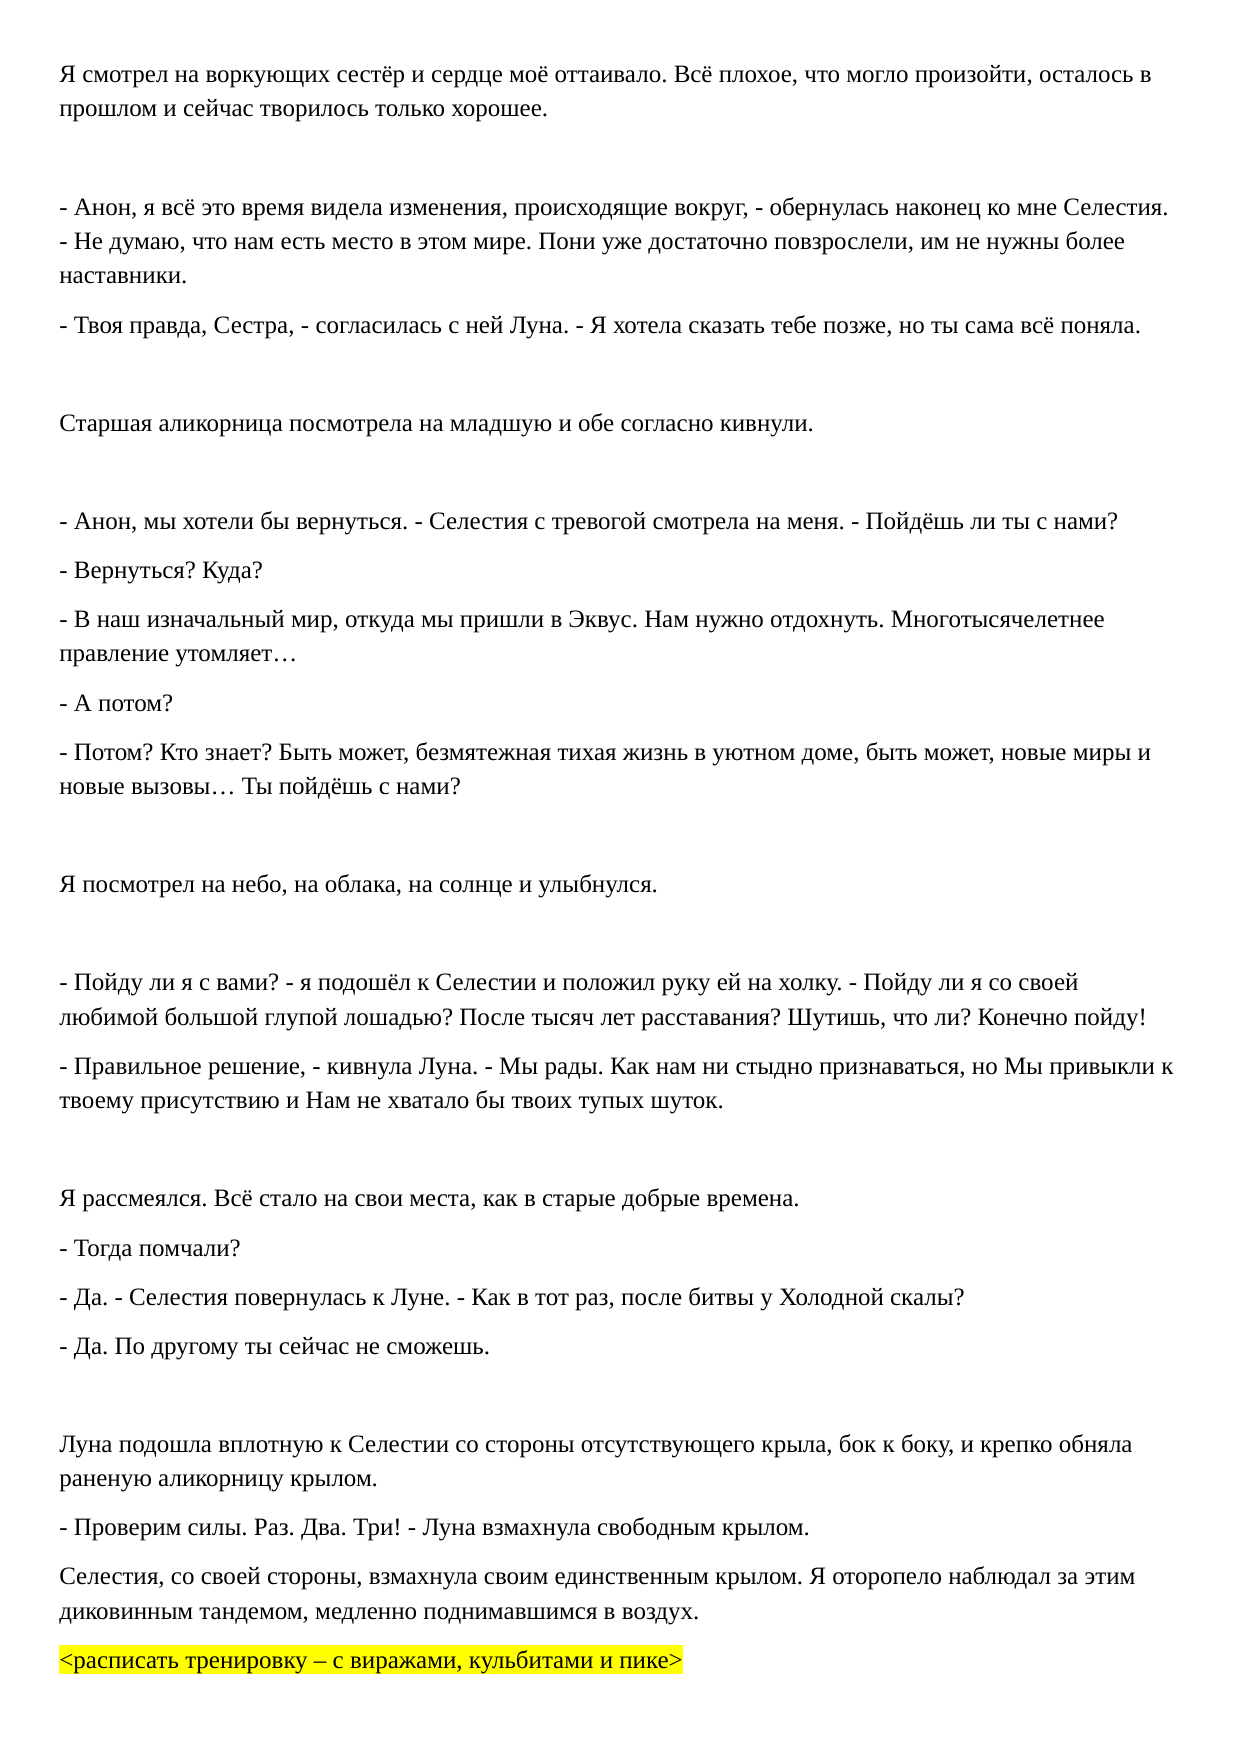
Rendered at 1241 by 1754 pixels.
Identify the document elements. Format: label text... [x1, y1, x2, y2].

text - Проверим силы. Раз. Два. Три! - Луна взмахнула свободным крылом. [59, 1512, 1181, 1541]
text - Твоя правда, Сестра, - согласилась с ней Луна. - Я хотела сказать тебе позже, но ты сама всё поняла. [59, 310, 1181, 338]
text - В наш изначальный мир, откуда мы пришли в Эквус. Нам нужно отдохнуть. Многотысячелетнее правление утомляет… [59, 604, 1181, 667]
text Я смотрел на воркующих сестёр и сердце моё оттаивало. Всё плохое, что могло произойти, осталось в прошлом и сейчас творилось только хорошее. [59, 59, 1181, 122]
text - Правильное решение, - кивнула Луна. - Мы рады. Как нам ни стыдно признаваться, но Мы привыкли к твоему присутствию и Нам не хватало бы твоих тупых шуток. [59, 1051, 1181, 1114]
text - Потом? Кто знает? Быть может, безмятежная тихая жизнь в уютном доме, быть может, новые миры и новые вызовы… Ты пойдёшь с нами? [59, 737, 1181, 800]
text - Да. По другому ты сейчас не сможешь. [59, 1331, 1181, 1359]
text Я рассмеялся. Всё стало на свои места, как в старые добрые времена. [59, 1183, 1181, 1212]
text Луна подошла вплотную к Селестии со стороны отсутствующего крыла, бок к боку, и крепко обняла раненую аликорницу крылом. [59, 1429, 1181, 1492]
text - Анон, мы хотели бы вернуться. - Селестия с тревогой смотрела на меня. - Пойдёшь ли ты с нами? [59, 506, 1181, 535]
text - Вернуться? Куда? [59, 555, 1181, 584]
text - Пойду ли я с вами? - я подошёл к Селестии и положил руку ей на холку. - Пойду ли я со своей любимой большой глупой лошадью? После тысяч лет расставания? Шутишь, что ли? Конечно пойду! [59, 967, 1181, 1031]
text - Да. - Селестия повернулась к Луне. - Как в тот раз, после битвы у Холодной скалы? [59, 1282, 1181, 1310]
text - А потом? [59, 688, 1181, 716]
text <расписать тренировку – с виражами, кульбитами и пике> [59, 1645, 1181, 1674]
text - Анон, я всё это время видела изменения, происходящие вокруг, - обернулась наконец ко мне Селестия. - Не думаю, что нам есть место в этом мире. Пони уже достаточно повзрослели, им не нужны более наставники. [59, 192, 1181, 289]
text - Тогда помчали? [59, 1233, 1181, 1261]
text Старшая аликорница посмотрела на младшую и обе согласно кивнули. [59, 408, 1181, 437]
text Селестия, со своей стороны, взмахнула своим единственным крылом. Я оторопело наблюдал за этим диковинным тандемом, медленно поднимавшимся в воздух. [59, 1561, 1181, 1625]
text Я посмотрел на небо, на облака, на солнце и улыбнулся. [59, 869, 1181, 898]
